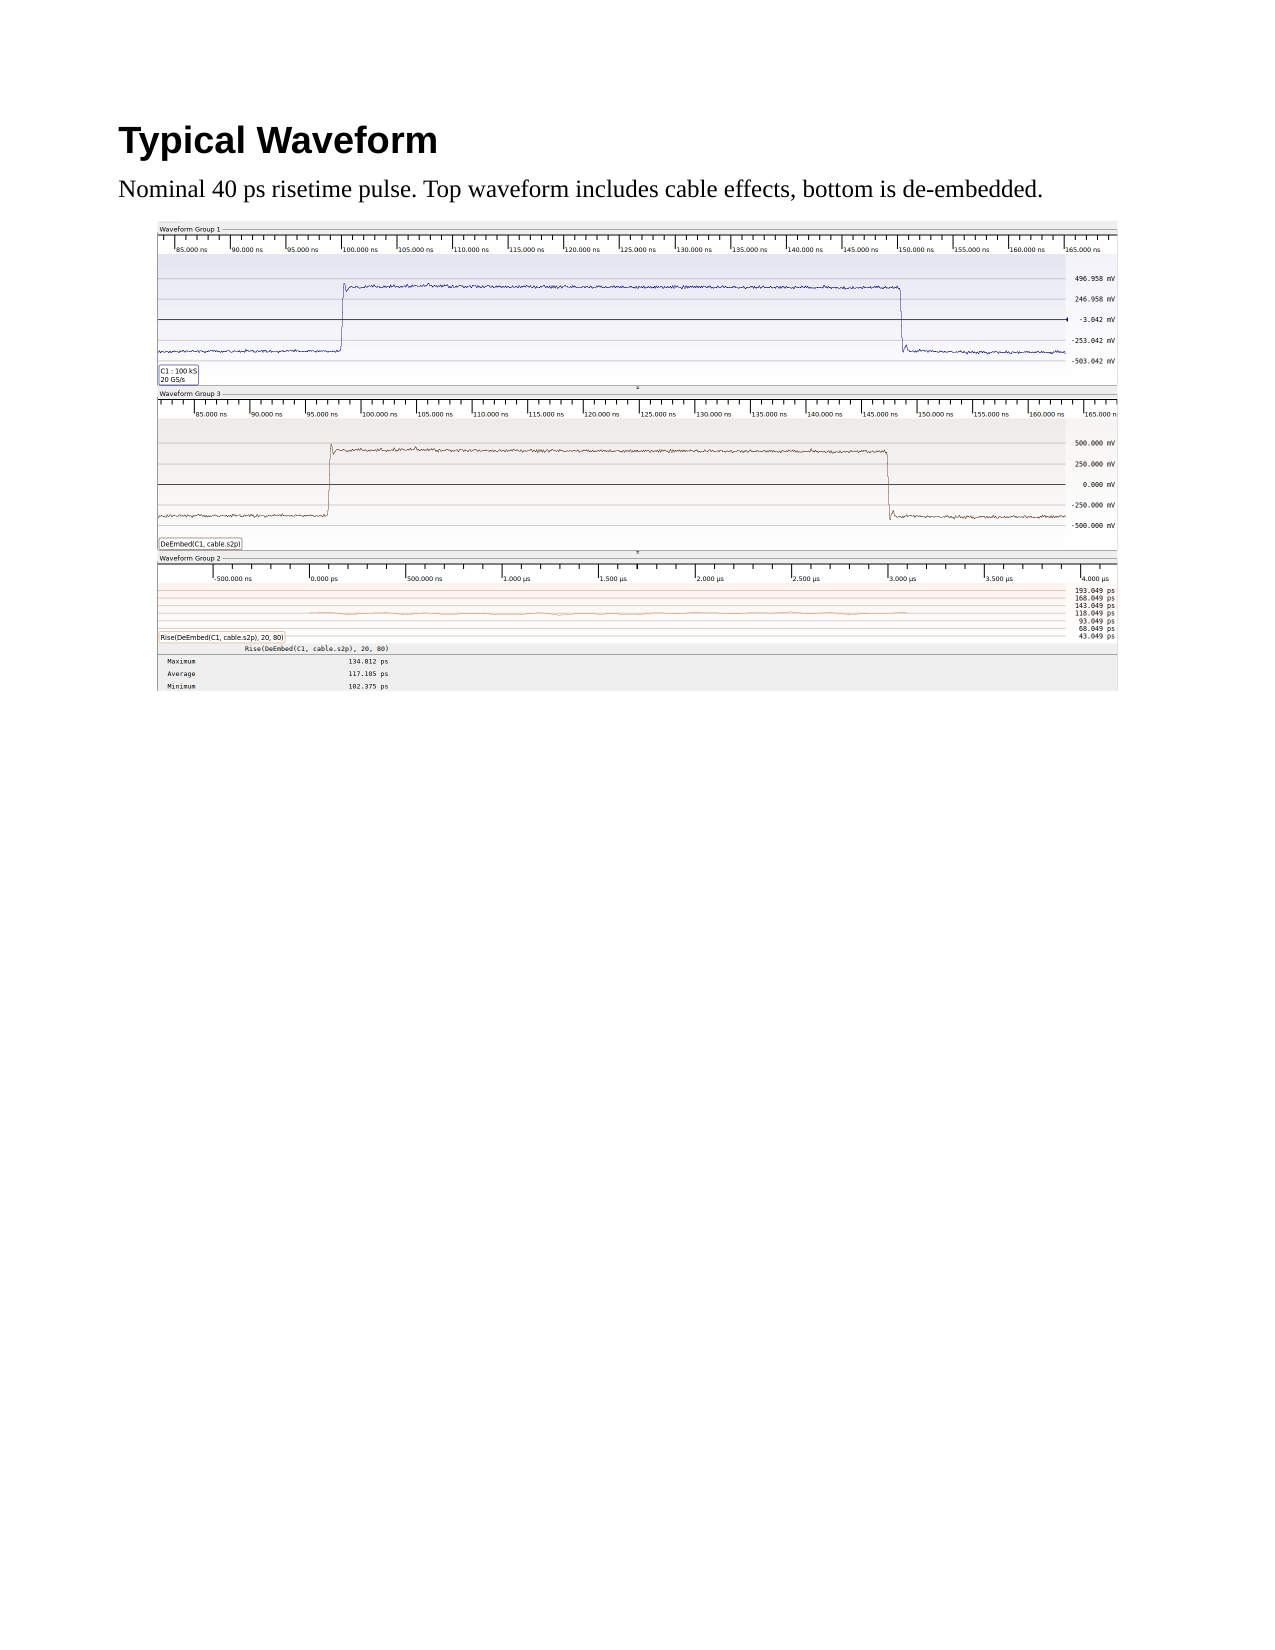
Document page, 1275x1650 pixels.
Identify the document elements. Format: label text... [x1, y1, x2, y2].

subtitle Typical Waveform [118, 118, 1157, 162]
picture [157, 221, 1118, 691]
subtitle Nominal 40 ps risetime pulse. Top waveform includes cable effects, bottom is de-embedded. [118, 174, 1157, 203]
